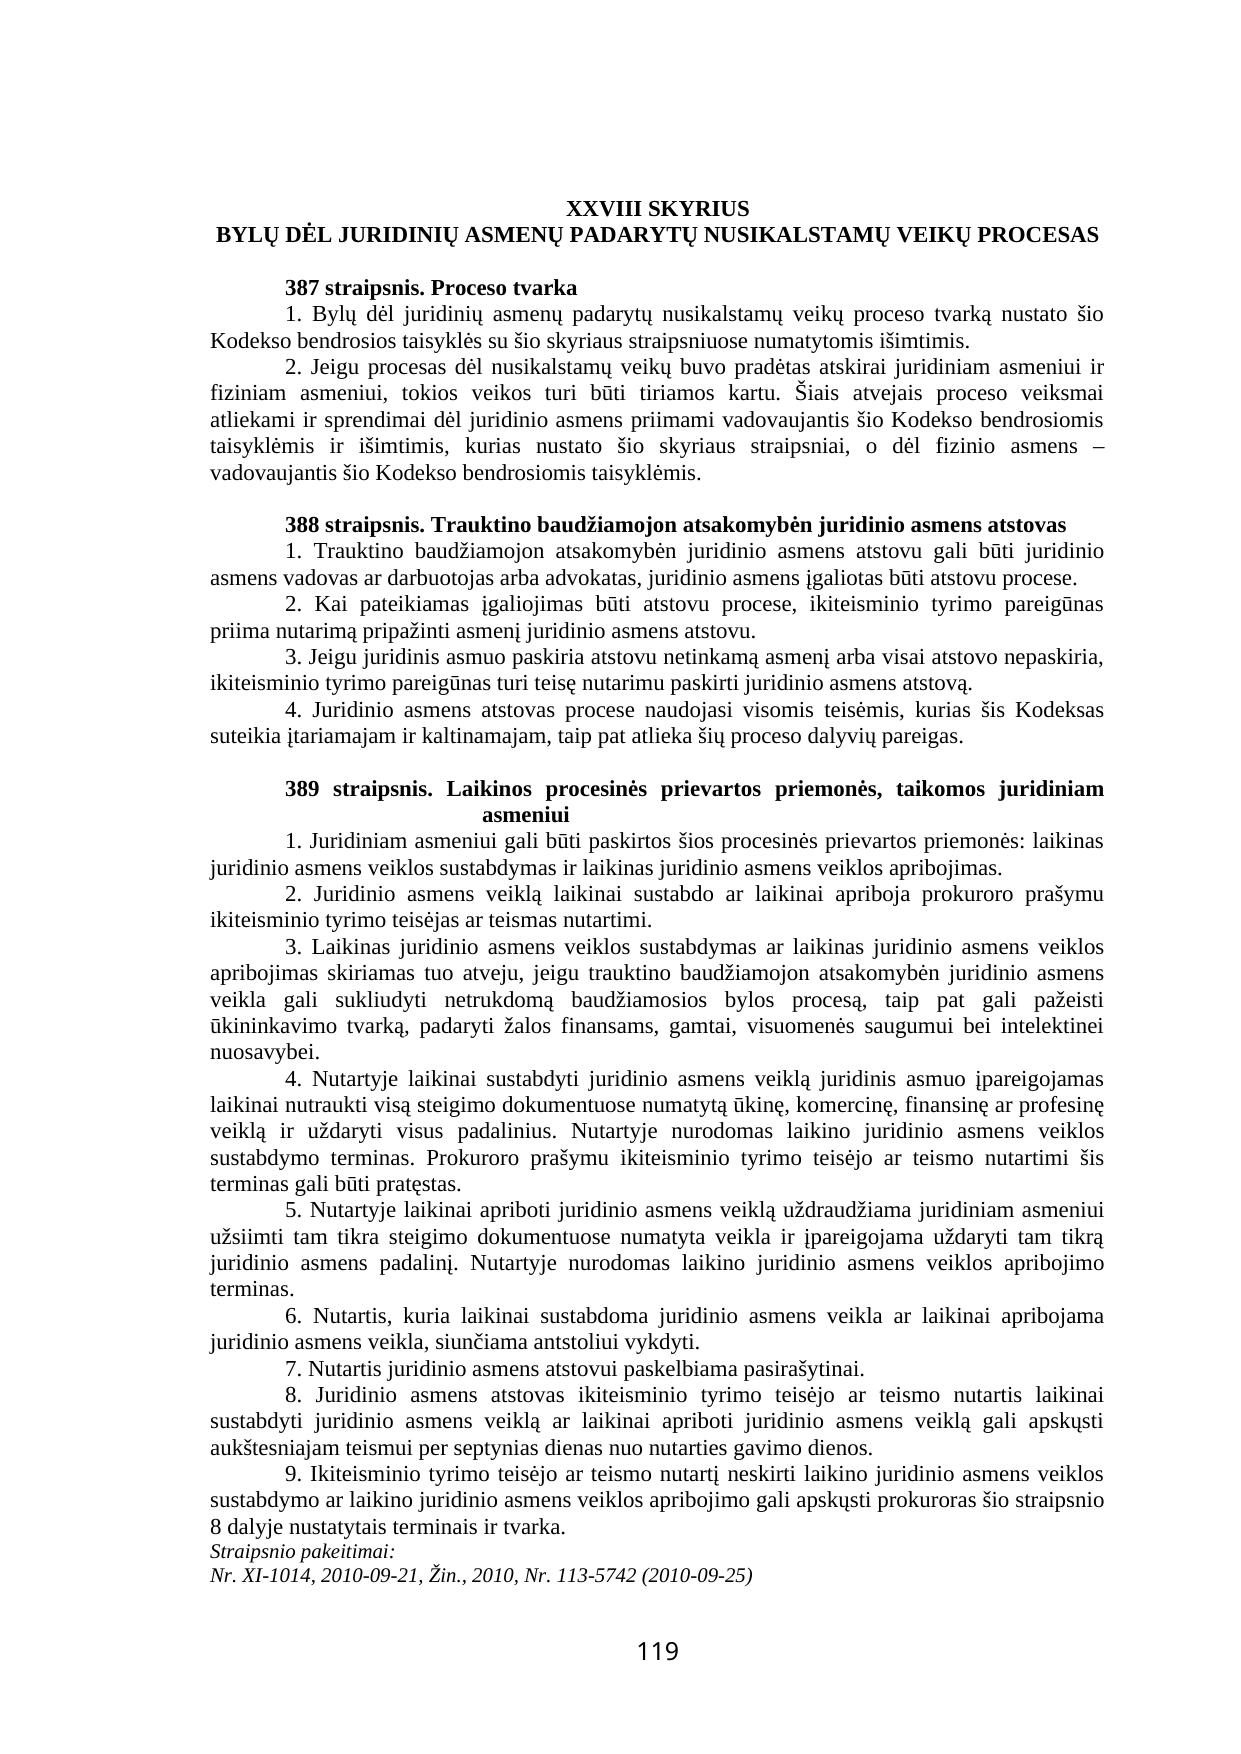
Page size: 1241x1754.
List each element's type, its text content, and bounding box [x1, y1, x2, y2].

text 3. Laikinas juridinio asmens veiklos sustabdymas ar laikinas juridinio asmens veiklos apribojimas skiriamas tuo atveju, jeigu trauktino baudžiamojon atsakomybėn juridinio asmens veikla gali sukliudyti netrukdomą baudžiamosios bylos procesą, taip pat gali pažeisti ūkininkavimo tvarką, padaryti žalos finansams, gamtai, visuomenės saugumui bei intelektinei nuosavybei. [210, 933, 1106, 1065]
text 387 straipsnis. Proceso tvarka [210, 274, 1106, 300]
text 9. Ikiteisminio tyrimo teisėjo ar teismo nutartį neskirti laikino juridinio asmens veiklos sustabdymo ar laikino juridinio asmens veiklos apribojimo gali apskųsti prokuroras šio straipsnio 8 dalyje nustatytais terminais ir tvarka. [210, 1460, 1106, 1539]
text 1. Bylų dėl juridinių asmenų padarytų nusikalstamų veikų proceso tvarką nustato šio Kodekso bendrosios taisyklės su šio skyriaus straipsniuose numatytomis išimtimis. [210, 300, 1106, 353]
text 4. Nutartyje laikinai sustabdyti juridinio asmens veiklą juridinis asmuo įpareigojamas laikinai nutraukti visą steigimo dokumentuose numatytą ūkinę, komercinę, finansinę ar profesinę veiklą ir uždaryti visus padalinius. Nutartyje nurodomas laikino juridinio asmens veiklos sustabdymo terminas. Prokuroro prašymu ikiteisminio tyrimo teisėjo ar teismo nutartimi šis terminas gali būti pratęstas. [210, 1065, 1106, 1196]
text 7. Nutartis juridinio asmens atstovui paskelbiama pasirašytinai. [210, 1354, 1106, 1381]
text 4. Juridinio asmens atstovas procese naudojasi visomis teisėmis, kurias šis Kodeksas suteikia įtariamajam ir kaltinamajam, taip pat atlieka šių proceso dalyvių pareigas. [210, 696, 1106, 748]
text 388 straipsnis. Trauktino baudžiamojon atsakomybėn juridinio asmens atstovas [285, 511, 1106, 538]
text 2. Juridinio asmens veiklą laikinai sustabdo ar laikinai apriboja prokuroro prašymu ikiteisminio tyrimo teisėjas ar teismas nutartimi. [210, 880, 1106, 933]
text 5. Nutartyje laikinai apriboti juridinio asmens veiklą uždraudžiama juridiniam asmeniui užsiimti tam tikra steigimo dokumentuose numatyta veikla ir įpareigojama uždaryti tam tikrą juridinio asmens padalinį. Nutartyje nurodomas laikino juridinio asmens veiklos apribojimo terminas. [210, 1196, 1106, 1302]
subtitle XXVIII skyrius [210, 195, 1106, 221]
text Bylų dėl juridinių asmenų padarytų nusikalstamų veikų procesas [210, 221, 1106, 248]
text Straipsnio pakeitimai: [210, 1539, 1106, 1563]
text 389 straipsnis. Laikinos procesinės prievartos priemonės, taikomos juridiniam asmeniui [285, 775, 1106, 827]
text 1. Trauktino baudžiamojon atsakomybėn juridinio asmens atstovu gali būti juridinio asmens vadovas ar darbuotojas arba advokatas, juridinio asmens įgaliotas būti atstovu procese. [210, 538, 1106, 590]
text Nr. XI-1014, 2010-09-21, Žin., 2010, Nr. 113-5742 (2010-09-25) [210, 1563, 1106, 1587]
text 8. Juridinio asmens atstovas ikiteisminio tyrimo teisėjo ar teismo nutartis laikinai sustabdyti juridinio asmens veiklą ar laikinai apriboti juridinio asmens veiklą gali apskųsti aukštesniajam teismui per septynias dienas nuo nutarties gavimo dienos. [210, 1381, 1106, 1460]
text 3. Jeigu juridinis asmuo paskiria atstovu netinkamą asmenį arba visai atstovo nepaskiria, ikiteisminio tyrimo pareigūnas turi teisę nutarimu paskirti juridinio asmens atstovą. [210, 643, 1106, 696]
text 6. Nutartis, kuria laikinai sustabdoma juridinio asmens veikla ar laikinai apribojama juridinio asmens veikla, siunčiama antstoliui vykdyti. [210, 1302, 1106, 1354]
text 2. Kai pateikiamas įgaliojimas būti atstovu procese, ikiteisminio tyrimo pareigūnas priima nutarimą pripažinti asmenį juridinio asmens atstovu. [210, 590, 1106, 643]
text 1. Juridiniam asmeniui gali būti paskirtos šios procesinės prievartos priemonės: laikinas juridinio asmens veiklos sustabdymas ir laikinas juridinio asmens veiklos apribojimas. [210, 827, 1106, 880]
text 2. Jeigu procesas dėl nusikalstamų veikų buvo pradėtas atskirai juridiniam asmeniui ir fiziniam asmeniui, tokios veikos turi būti tiriamos kartu. Šiais atvejais proceso veiksmai atliekami ir sprendimai dėl juridinio asmens priimami vadovaujantis šio Kodekso bendrosiomis taisyklėmis ir išimtimis, kurias nustato šio skyriaus straipsniai, o dėl fizinio asmens – vadovaujantis šio Kodekso bendrosiomis taisyklėmis. [210, 353, 1106, 485]
